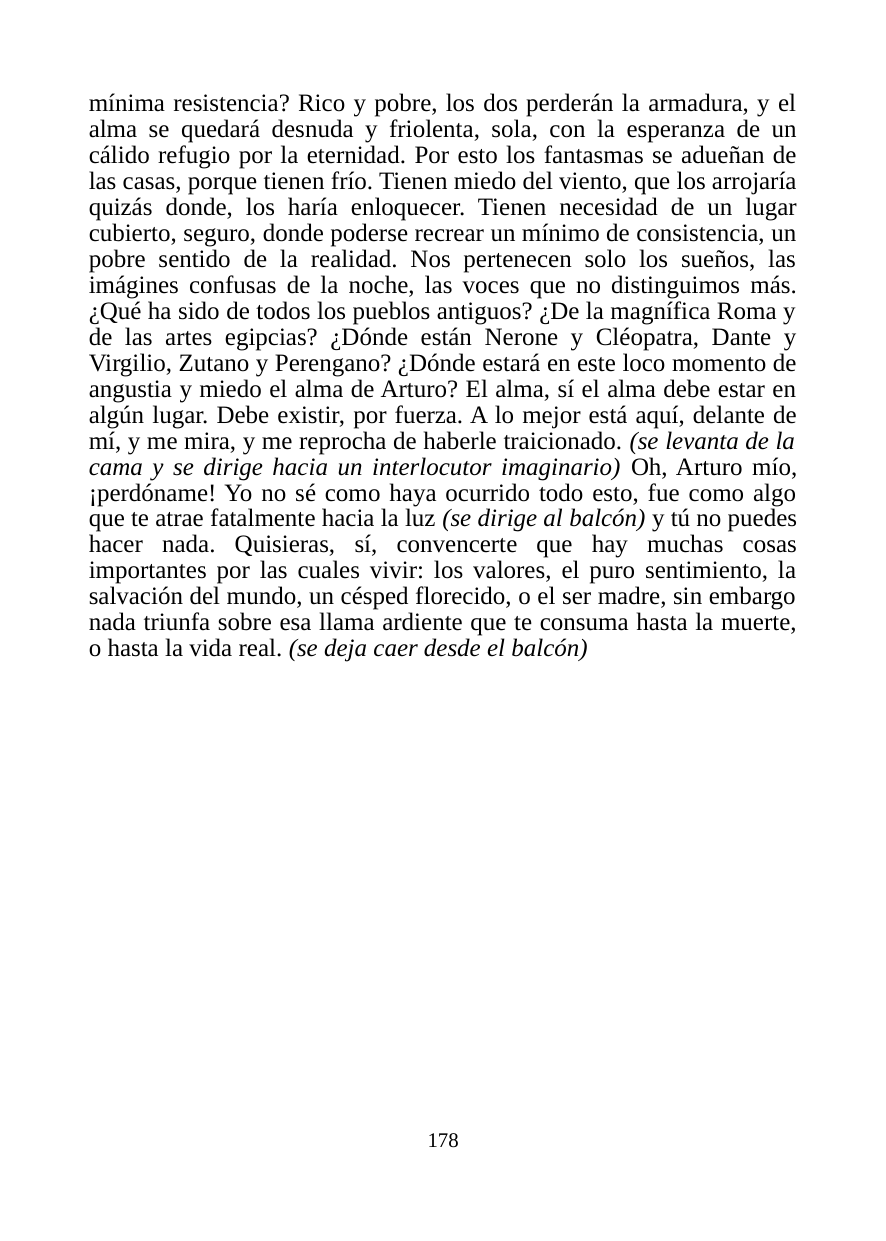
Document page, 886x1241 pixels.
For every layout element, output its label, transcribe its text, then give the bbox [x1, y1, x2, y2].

text mínima resistencia? Rico y pobre, los dos perderán la armadura, y el alma se quedará desnuda y friolenta, sola, con la esperanza de un cálido refugio por la eternidad. Por esto los fantasmas se adueñan de las casas, porque tienen frío. Tienen miedo del viento, que los arrojaría quizás donde, los haría enloquecer. Tienen necesidad de un lugar cubierto, seguro, donde poderse recrear un mínimo de consistencia, un pobre sentido de la realidad. Nos pertenecen solo los sueños, las imágines confusas de la noche, las voces que no distinguimos más. ¿Qué ha sido de todos los pueblos antiguos? ¿De la magnífica Roma y de las artes egipcias? ¿Dónde están Nerone y Cléopatra, Dante y Virgilio, Zutano y Perengano? ¿Dónde estará en este loco momento de angustia y miedo el alma de Arturo? El alma, sí el alma debe estar en algún lugar. Debe existir, por fuerza. A lo mejor está aquí, delante de mí, y me mira, y me reprocha de haberle traicionado. (se levanta de la cama y se dirige hacia un interlocutor imaginario) Oh, Arturo mío, ¡perdóname! Yo no sé como haya ocurrido todo esto, fue como algo que te atrae fatalmente hacia la luz (se dirige al balcón) y tú no puedes hacer nada. Quisieras, sí, convencerte que hay muchas cosas importantes por las cuales vivir: los valores, el puro sentimiento, la salvación del mundo, un césped florecido, o el ser madre, sin embargo nada triunfa sobre esa llama ardiente que te consuma hasta la muerte, o hasta la vida real. (se deja caer desde el balcón) [88, 88, 797, 662]
